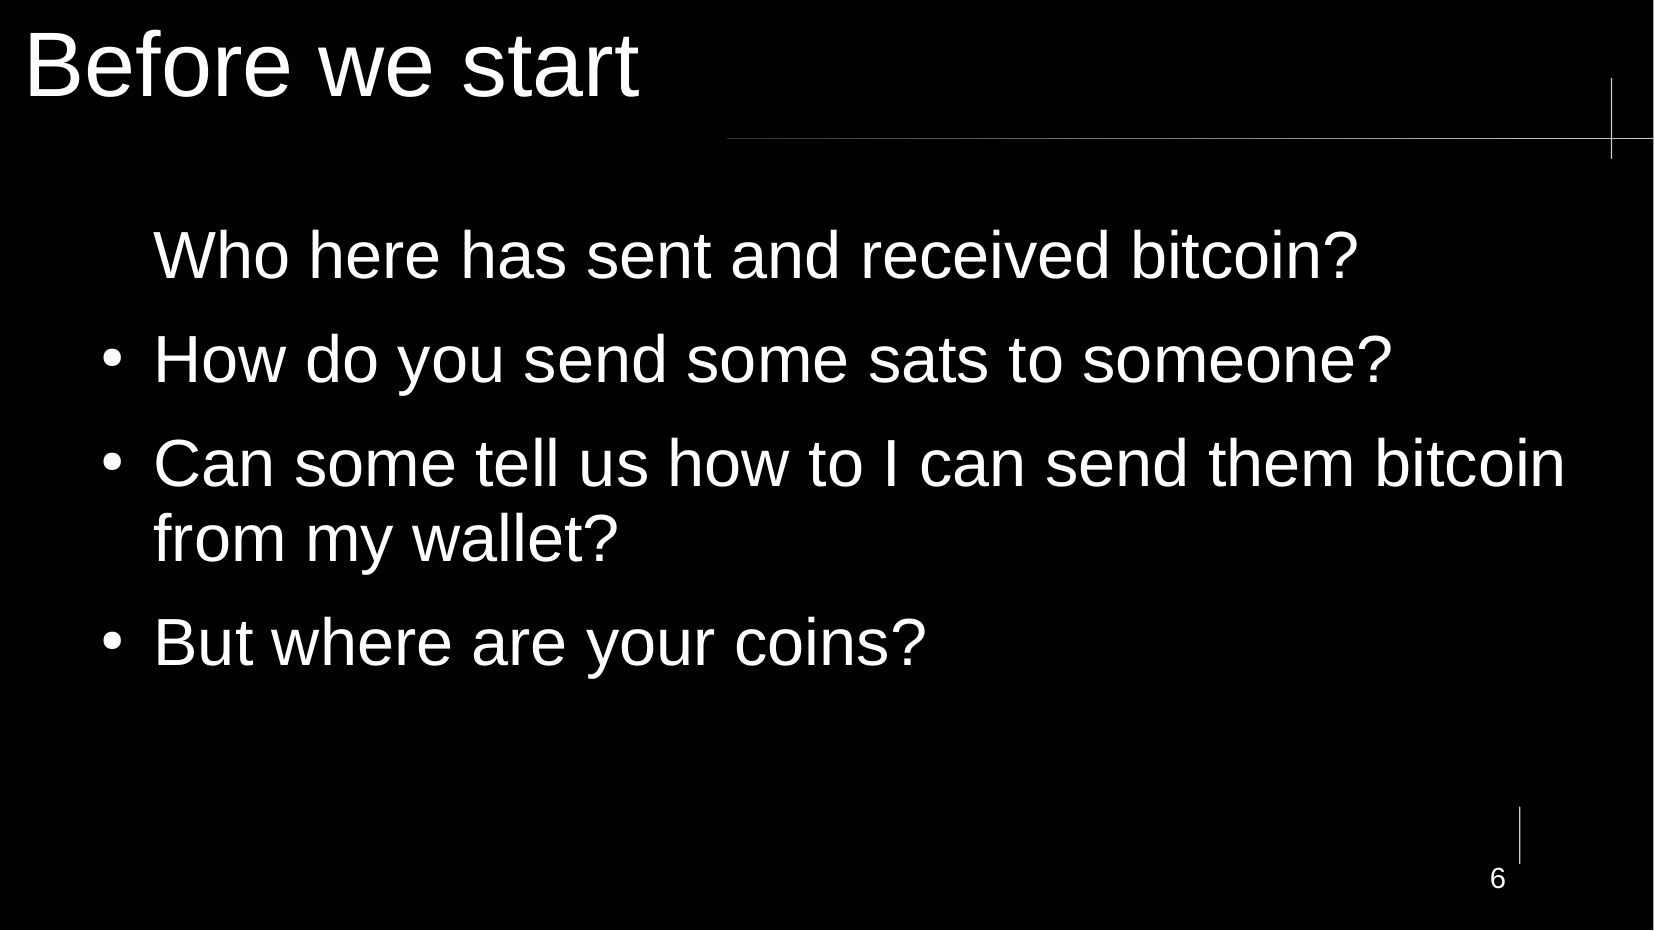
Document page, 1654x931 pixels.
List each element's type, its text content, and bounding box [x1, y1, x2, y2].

list Who here has sent and received bitcoin? How do you send some sats to someone? Can some tell us how to I can send them bitcoin from my wallet? But where are your coins? [82, 217, 1571, 758]
title Before we start [23, 11, 1589, 119]
